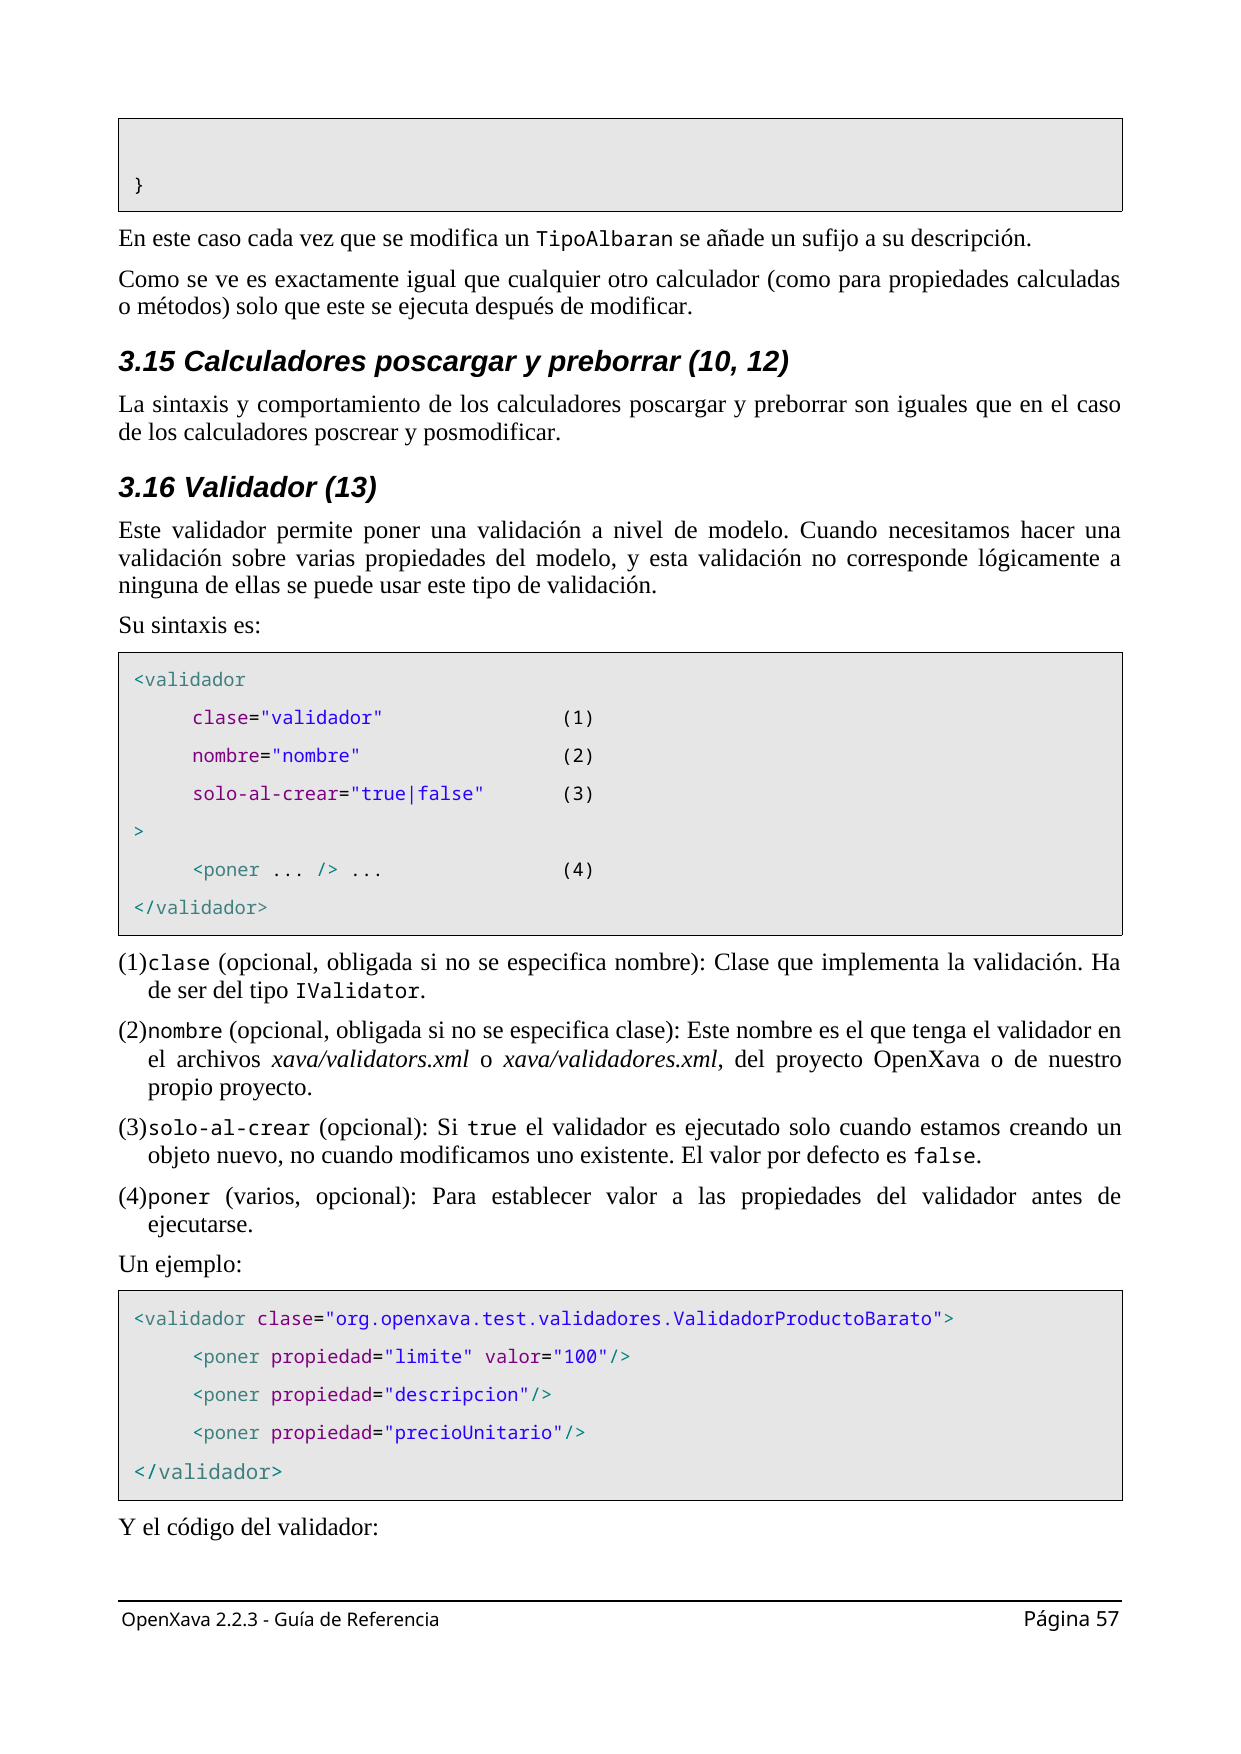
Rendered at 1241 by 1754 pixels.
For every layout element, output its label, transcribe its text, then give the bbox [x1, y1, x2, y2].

text </validador> [119, 1442, 1122, 1500]
text Un ejemplo: [118, 1250, 1122, 1278]
text <validador [119, 653, 1122, 690]
text clase="validador" (1) [119, 690, 1122, 728]
text } [119, 156, 1122, 211]
text Su sintaxis es: [118, 612, 1122, 639]
subtitle Calculadores poscargar y preborrar (10, 12) [118, 345, 1122, 378]
text <poner ... /> ... (4) [119, 842, 1122, 880]
list poner (varios, opcional): Para establecer valor a las propiedades del validador antes de ejecutarse. [118, 1182, 1122, 1238]
text Como se ve es exactamente igual que cualquier otro calculador (como para propiedades calculadas o métodos) solo que este se ejecuta después de modificar. [118, 265, 1122, 320]
text </validador> [119, 880, 1122, 935]
subtitle Validador (13) [118, 471, 1122, 503]
text > [119, 804, 1122, 842]
text <validador clase="org.openxava.test.validadores.ValidadorProductoBarato"> [119, 1291, 1122, 1328]
text nombre="nombre" (2) [119, 728, 1122, 766]
list solo-al-crear (opcional): Si true el validador es ejecutado solo cuando estamos creando un objeto nuevo, no cuando modificamos uno existente. El valor por defecto es false. [118, 1113, 1122, 1169]
text En este caso cada vez que se modifica un TipoAlbaran se añade un sufijo a su descripción. [118, 224, 1122, 252]
text <poner propiedad="descripcion"/> [119, 1366, 1122, 1404]
text La sintaxis y comportamiento de los calculadores poscargar y preborrar son iguales que en el caso de los calculadores poscrear y posmodificar. [118, 390, 1122, 446]
text Y el código del validador: [118, 1513, 1122, 1541]
text Este validador permite poner una validación a nivel de modelo. Cuando necesitamos hacer una validación sobre varias propiedades del modelo, y esta validación no corresponde lógicamente a ninguna de ellas se puede usar este tipo de validación. [118, 516, 1122, 599]
list clase (opcional, obligada si no se especifica nombre): Clase que implementa la validación. Ha de ser del tipo IValidator. [118, 948, 1122, 1004]
text <poner propiedad="limite" valor="100"/> [119, 1328, 1122, 1366]
text <poner propiedad="precioUnitario"/> [119, 1404, 1122, 1442]
text solo-al-crear="true|false" (3) [119, 766, 1122, 804]
list nombre (opcional, obligada si no se especifica clase): Este nombre es el que tenga el validador en el archivos xava/validators.xml o xava/validadores.xml, del proyecto OpenXava o de nuestro propio proyecto. [118, 1017, 1122, 1100]
